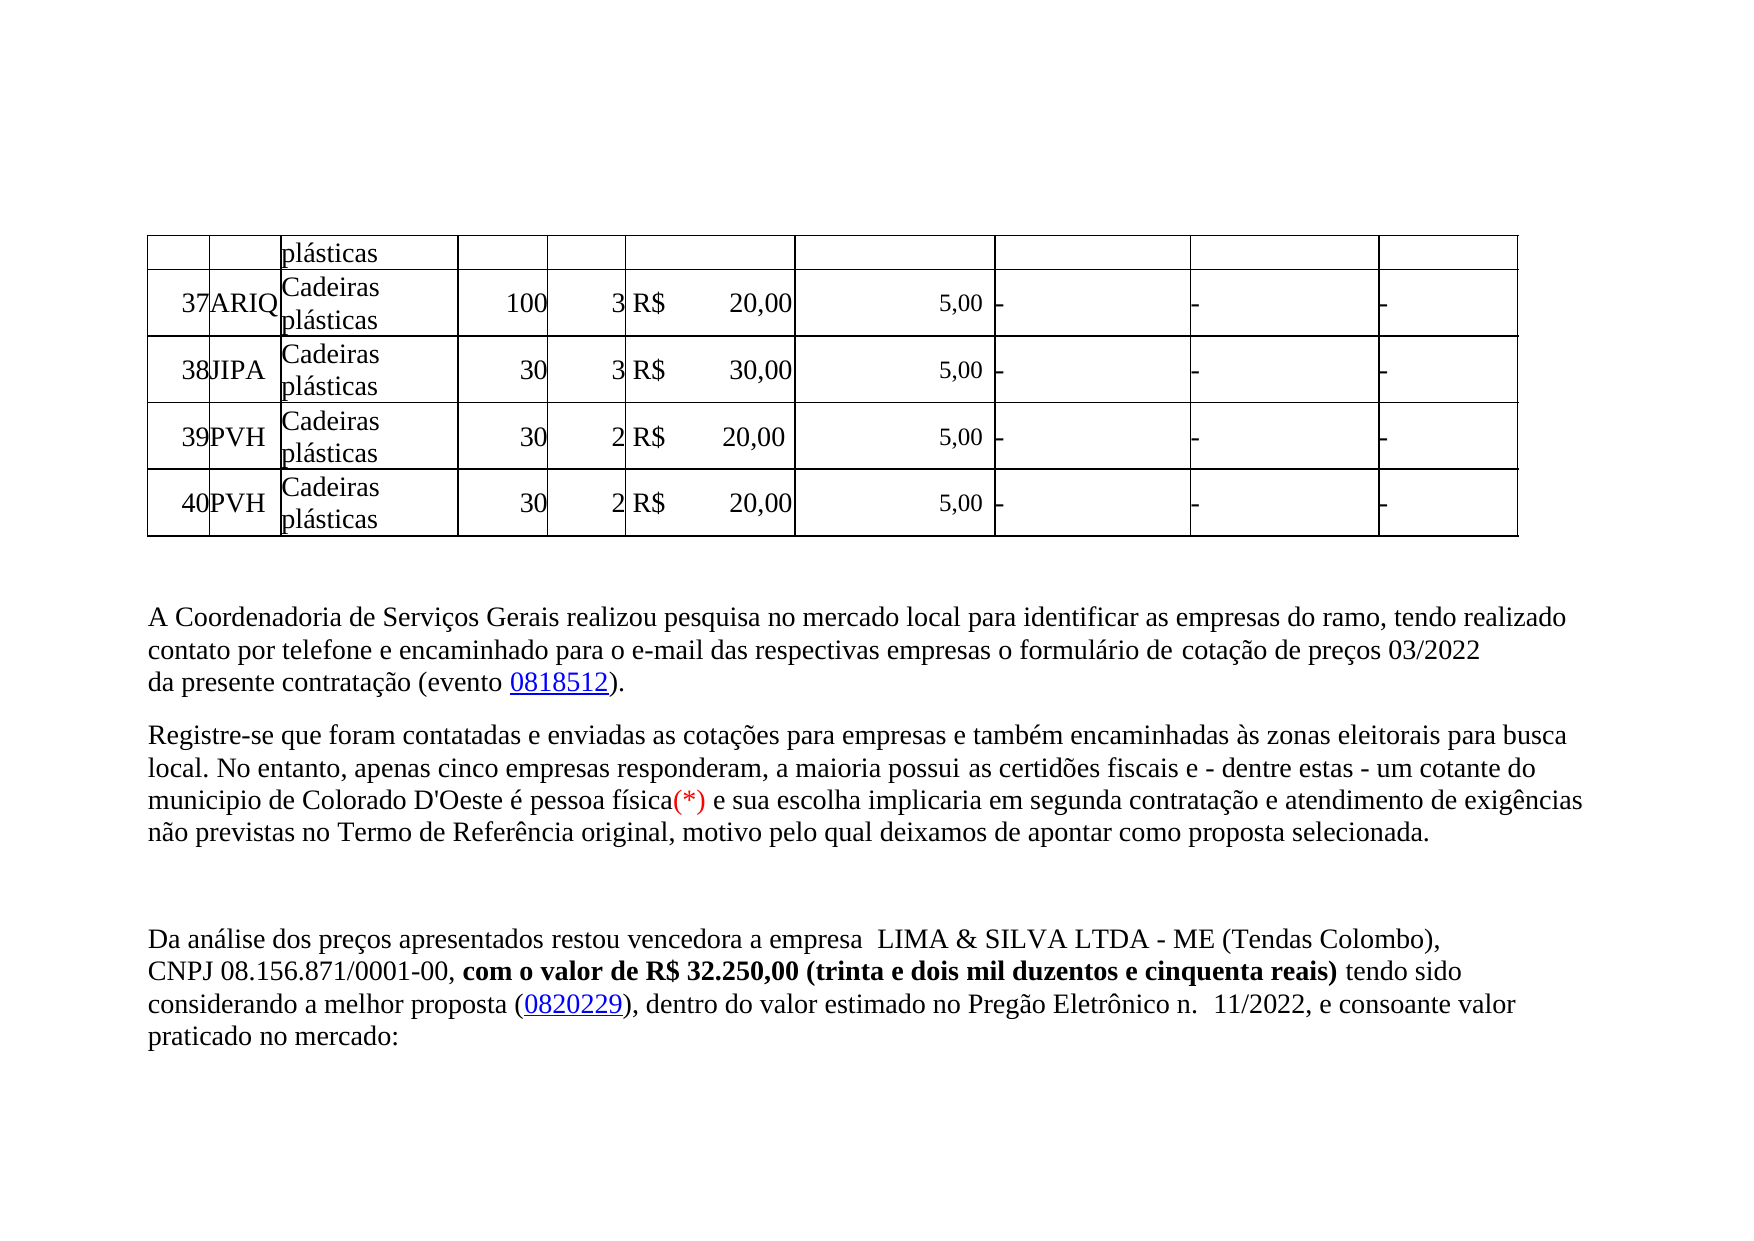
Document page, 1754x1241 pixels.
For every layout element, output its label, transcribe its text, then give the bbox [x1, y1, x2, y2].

table_cell - [1380, 470, 1517, 535]
table_cell 40 [148, 470, 209, 535]
table_cell - [1191, 403, 1378, 468]
table_cell - [1380, 337, 1517, 402]
table_cell 39 [148, 403, 209, 468]
table_cell - [996, 270, 1190, 335]
table_cell R$ 20,00 [626, 470, 794, 535]
table_cell 2 [548, 403, 625, 468]
table_cell - [1191, 337, 1378, 402]
table_cell - [996, 337, 1190, 402]
text A Coordenadoria de Serviços Gerais realizou pesquisa no mercado local para identificar as empresas do ramo, tendo realizado contato por telefone e encaminhado para o e-mail das respectivas empresas o formulário de cotação de preços 03/2022 da presente contratação (evento 0818512). [148, 600, 1606, 697]
table_cell 30 [459, 337, 547, 402]
table_cell Cadeiras plásticas [282, 470, 457, 535]
table_cell - [1191, 270, 1378, 335]
table_cell 5,00 [796, 403, 994, 468]
table_cell Cadeiras plásticas [282, 270, 457, 335]
table_cell R$ 30,00 [626, 337, 794, 402]
table_cell - [996, 470, 1190, 535]
table_cell - [996, 236, 1190, 269]
text Registre-se que foram contatadas e enviadas as cotações para empresas e também encaminhadas às zonas eleitorais para busca local. No entanto, apenas cinco empresas responderam, a maioria possui as certidões fiscais e - dentre estas - um cotante do municipio de Colorado D'Oeste é pessoa física(*) e sua escolha implicaria em segunda contratação e atendimento de exigências não previstas no Termo de Referência original, motivo pelo qual deixamos de apontar como proposta selecionada. [148, 718, 1606, 848]
table_cell [148, 236, 209, 269]
table_cell 3 [548, 337, 625, 402]
table_cell 3 [548, 270, 625, 335]
table_cell [459, 236, 547, 269]
table_cell ARIQ [210, 270, 280, 335]
table_cell 5,00 [796, 337, 994, 402]
table_cell PVH [210, 403, 280, 468]
table_cell 37 [148, 270, 209, 335]
text Da análise dos preços apresentados restou vencedora a empresa LIMA & SILVA LTDA - ME (Tendas Colombo), CNPJ 08.156.871/0001-00, com o valor de R$ 32.250,00 (trinta e dois mil duzentos e cinquenta reais)​ tendo sido considerando a melhor proposta (0820229), dentro do valor estimado no Pregão Eletrônico n. 11/2022, e consoante valor praticado no mercado: [148, 922, 1606, 1052]
table_cell 5,00 [796, 470, 994, 535]
table_cell 30 [459, 403, 547, 468]
table_cell 38 [148, 337, 209, 402]
table_cell 100 [459, 270, 547, 335]
table_cell - [1191, 470, 1378, 535]
table_cell [548, 236, 625, 269]
table_cell [626, 236, 794, 269]
table_cell JIPA [210, 337, 280, 402]
table_cell 5,00 [796, 270, 994, 335]
table_cell Cadeiras plásticas [282, 403, 457, 468]
table_cell Cadeiras plásticas [282, 337, 457, 402]
table_cell 2 [548, 470, 625, 535]
table_cell 30 [459, 470, 547, 535]
table_cell - [1380, 403, 1517, 468]
table_cell [210, 236, 280, 269]
table_cell R$ 20,00 [626, 270, 794, 335]
table_cell R$ 20,00 [626, 403, 794, 468]
table_cell - [1380, 270, 1517, 335]
table_cell plásticas [282, 236, 457, 269]
table_cell - [1380, 236, 1517, 269]
table_cell - [1191, 236, 1378, 269]
table_cell - [996, 403, 1190, 468]
table_cell PVH [210, 470, 280, 535]
table_cell [796, 236, 994, 269]
